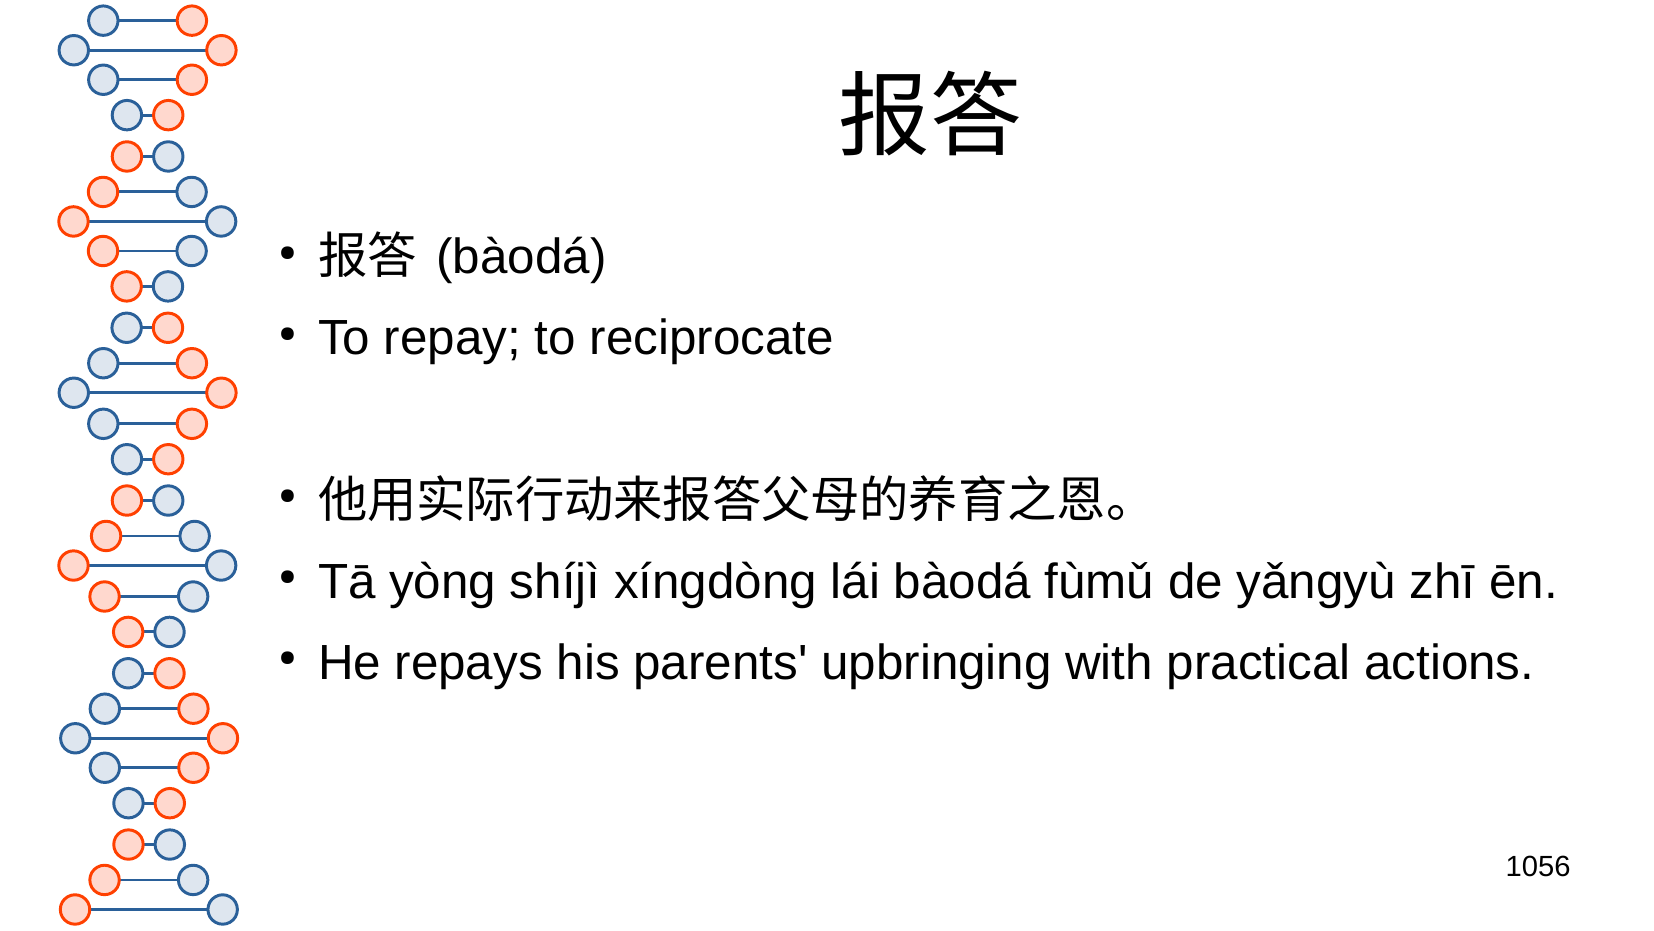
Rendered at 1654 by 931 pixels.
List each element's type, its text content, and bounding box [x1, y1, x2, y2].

title 报答 [265, 35, 1595, 189]
list 报答 (bàodá) To repay; to reciprocate 他用实际行动来报答父母的养育之恩。 Tā yòng shíjì xíngdòng lái bàodá fùmǔ de yǎngyù zhī ēn. He repays his parents' upbringing with practical actions. [265, 224, 1595, 764]
